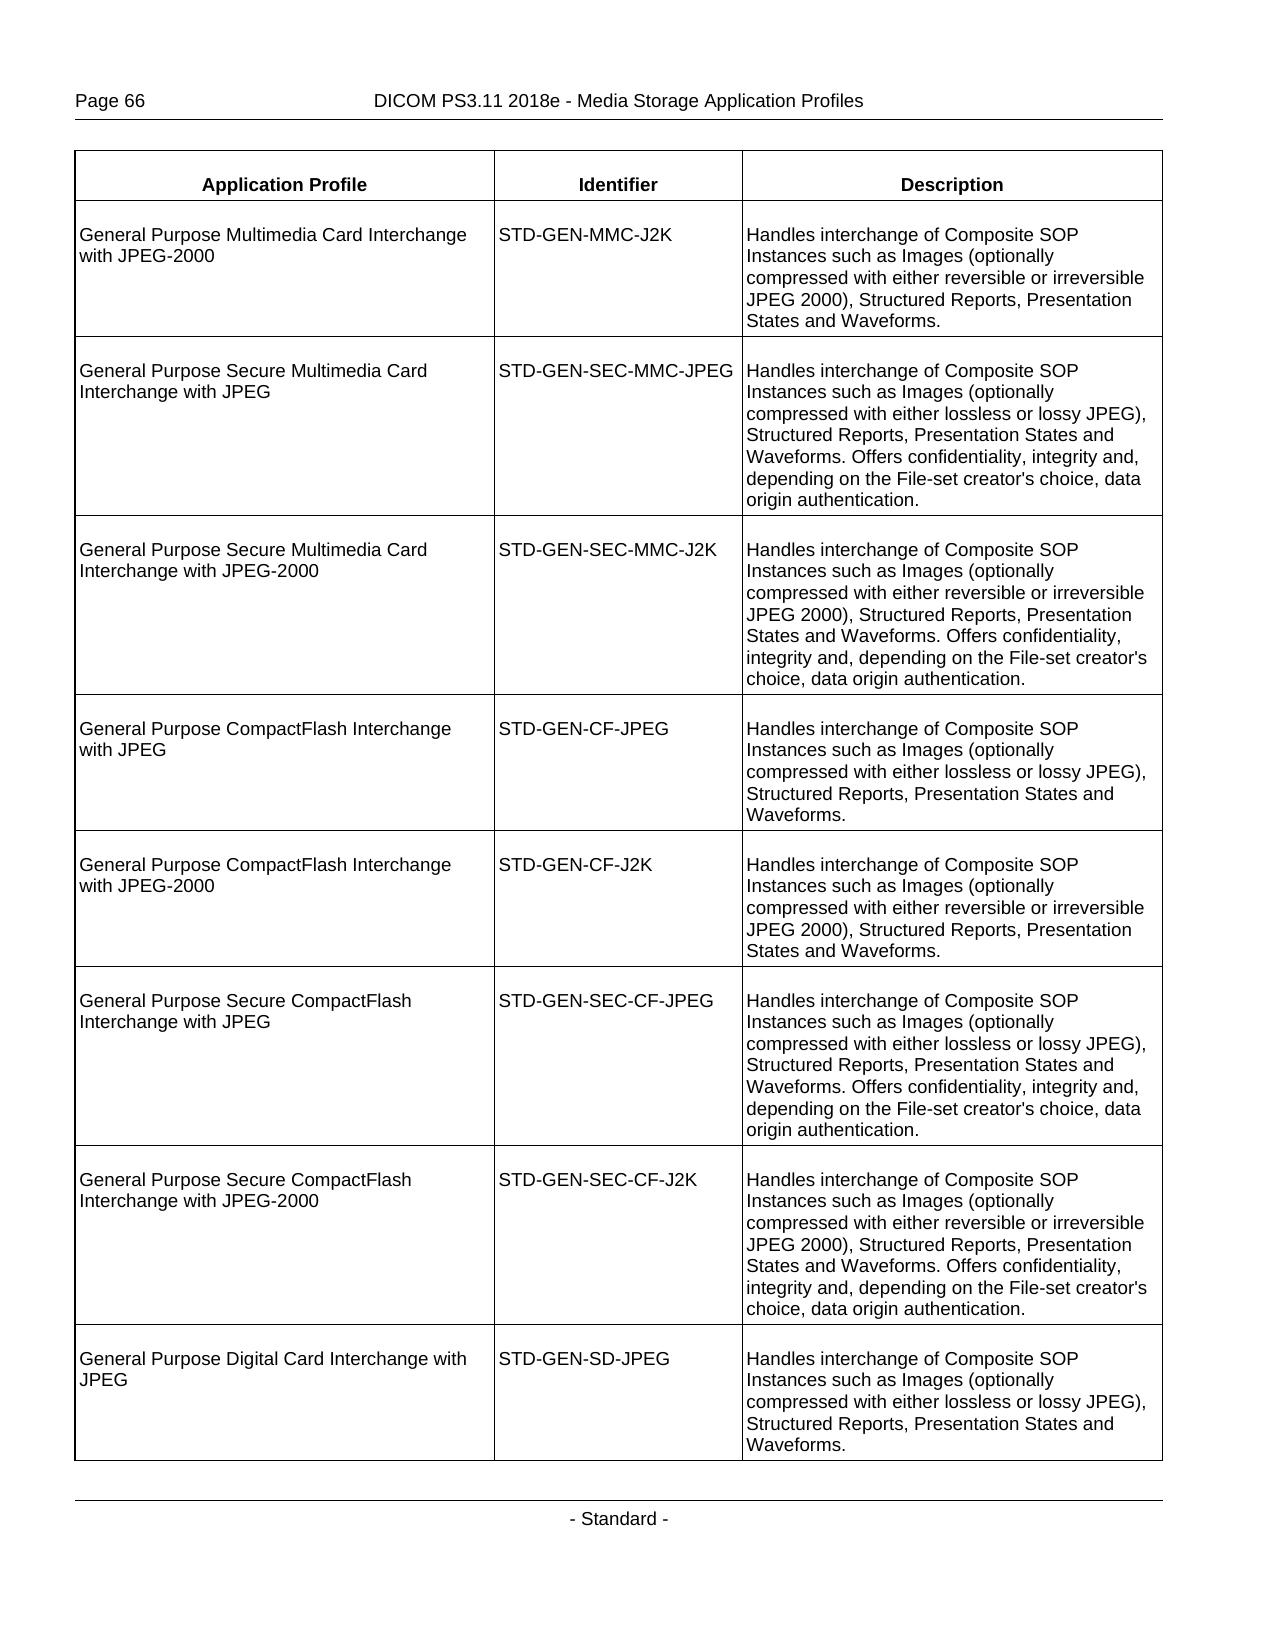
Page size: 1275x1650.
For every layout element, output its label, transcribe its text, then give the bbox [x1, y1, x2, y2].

table_cell STD-GEN-SEC-CF-J2K [495, 1146, 742, 1324]
table_cell General Purpose Multimedia Card Interchange with JPEG-2000 [76, 201, 494, 336]
table_cell General Purpose Digital Card Interchange with JPEG [76, 1325, 494, 1460]
table_cell Handles interchange of Composite SOP Instances such as Images (optionally compressed with either reversible or irreversible JPEG 2000), Structured Reports, Presentation States and Waveforms. Offers confidentiality, integrity and, depending on the File-set creator's choice, data origin authentication. [743, 516, 1162, 694]
table_cell Handles interchange of Composite SOP Instances such as Images (optionally compressed with either lossless or lossy JPEG), Structured Reports, Presentation States and Waveforms. Offers confidentiality, integrity and, depending on the File-set creator's choice, data origin authentication. [743, 337, 1162, 515]
table_cell General Purpose Secure Multimedia Card Interchange with JPEG-2000 [76, 516, 494, 694]
table_cell Handles interchange of Composite SOP Instances such as Images (optionally compressed with either reversible or irreversible JPEG 2000), Structured Reports, Presentation States and Waveforms. Offers confidentiality, integrity and, depending on the File-set creator's choice, data origin authentication. [743, 1146, 1162, 1324]
table_header Application Profile [76, 151, 494, 200]
table_cell General Purpose CompactFlash Interchange with JPEG [76, 695, 494, 830]
table_cell STD-GEN-SEC-CF-JPEG [495, 967, 742, 1145]
table_cell Handles interchange of Composite SOP Instances such as Images (optionally compressed with either reversible or irreversible JPEG 2000), Structured Reports, Presentation States and Waveforms. [743, 201, 1162, 336]
table_cell General Purpose Secure Multimedia Card Interchange with JPEG [76, 337, 494, 515]
table_header Identifier [495, 151, 742, 200]
table_cell STD-GEN-SD-JPEG [495, 1325, 742, 1460]
table_cell STD-GEN-MMC-J2K [495, 201, 742, 336]
table_cell STD-GEN-CF-J2K [495, 831, 742, 966]
table_cell General Purpose Secure CompactFlash Interchange with JPEG [76, 967, 494, 1145]
table_cell STD-GEN-SEC-MMC-JPEG [495, 337, 742, 515]
table_header Description [743, 151, 1162, 200]
table_cell Handles interchange of Composite SOP Instances such as Images (optionally compressed with either reversible or irreversible JPEG 2000), Structured Reports, Presentation States and Waveforms. [743, 831, 1162, 966]
table_cell STD-GEN-CF-JPEG [495, 695, 742, 830]
table_cell General Purpose Secure CompactFlash Interchange with JPEG-2000 [76, 1146, 494, 1324]
table_cell General Purpose CompactFlash Interchange with JPEG-2000 [76, 831, 494, 966]
table_cell Handles interchange of Composite SOP Instances such as Images (optionally compressed with either lossless or lossy JPEG), Structured Reports, Presentation States and Waveforms. Offers confidentiality, integrity and, depending on the File-set creator's choice, data origin authentication. [743, 967, 1162, 1145]
table_cell Handles interchange of Composite SOP Instances such as Images (optionally compressed with either lossless or lossy JPEG), Structured Reports, Presentation States and Waveforms. [743, 695, 1162, 830]
table_cell Handles interchange of Composite SOP Instances such as Images (optionally compressed with either lossless or lossy JPEG), Structured Reports, Presentation States and Waveforms. [743, 1325, 1162, 1460]
table_cell STD-GEN-SEC-MMC-J2K [495, 516, 742, 694]
